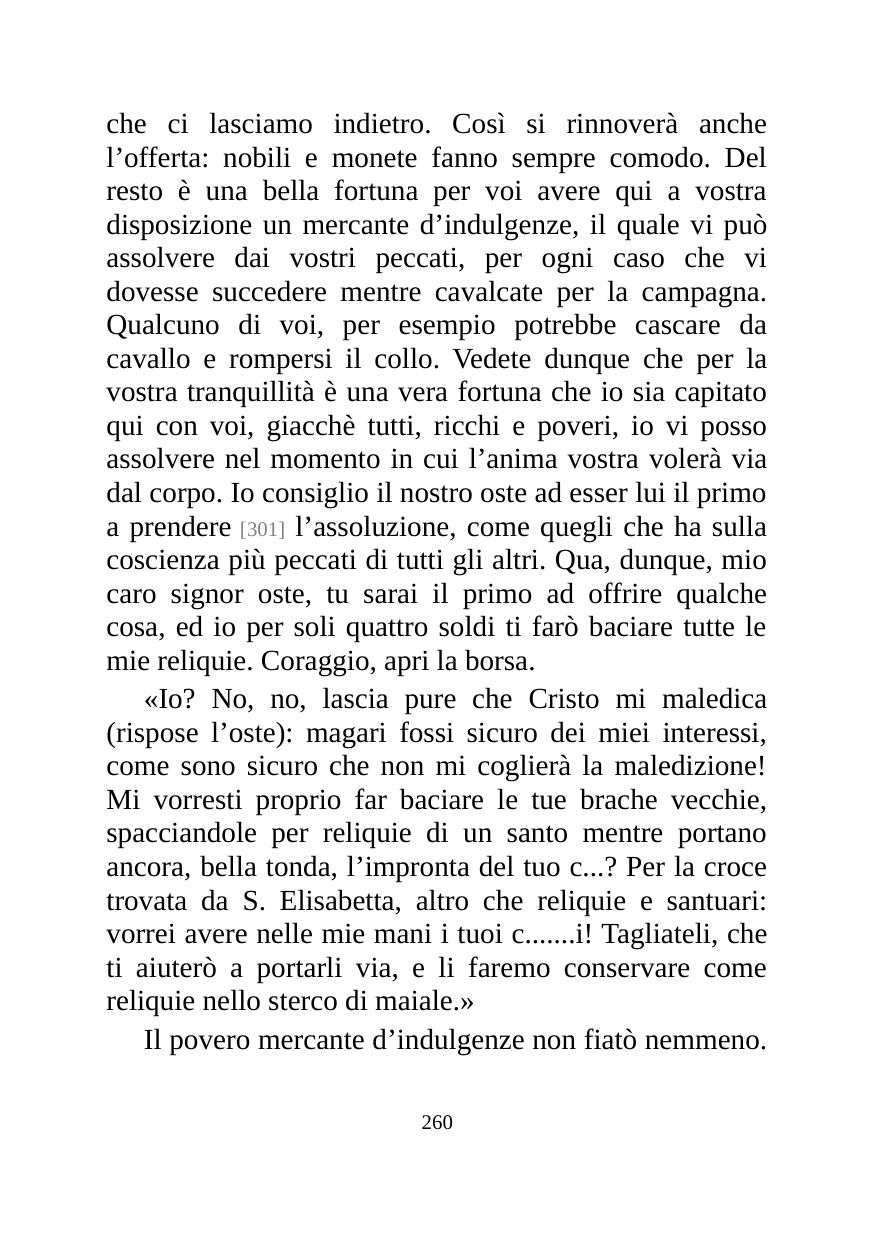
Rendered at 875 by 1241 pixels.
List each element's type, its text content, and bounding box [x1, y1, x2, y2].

text che ci lasciamo indietro. Così si rinnoverà anche l’offerta: nobili e monete fanno sempre comodo. Del resto è una bella fortuna per voi avere qui a vostra disposizione un mercante d’indulgenze, il quale vi può assolvere dai vostri peccati, per ogni caso che vi dovesse succedere mentre cavalcate per la campagna. Qualcuno di voi, per esempio potrebbe cascare da cavallo e rompersi il collo. Vedete dunque che per la vostra tranquillità è una vera fortuna che io sia capitato qui con voi, giacchè tutti, ricchi e poveri, io vi posso assolvere nel momento in cui l’anima vostra volerà via dal corpo. Io consiglio il nostro oste ad esser lui il primo a prendere [301] l’assoluzione, come quegli che ha sulla coscienza più peccati di tutti gli altri. Qua, dunque, mio caro signor oste, tu sarai il primo ad offrire qualche cosa, ed io per soli quattro soldi ti farò baciare tutte le mie reliquie. Coraggio, apri la borsa. [106, 106, 768, 676]
text «Io? No, no, lascia pure che Cristo mi maledica (rispose l’oste): magari fossi sicuro dei miei interessi, come sono sicuro che non mi coglierà la maledizione! Mi vorresti proprio far baciare le tue brache vecchie, spacciandole per reliquie di un santo mentre portano ancora, bella tonda, l’impronta del tuo c...? Per la croce trovata da S. Elisabetta, altro che reliquie e santuari: vorrei avere nelle mie mani i tuoi c.......i! Tagliateli, che ti aiuterò a portarli via, e li faremo conservare come reliquie nello sterco di maiale.» [106, 681, 768, 1017]
text Il povero mercante d’indulgenze non fiatò nemmeno. [106, 1022, 768, 1055]
